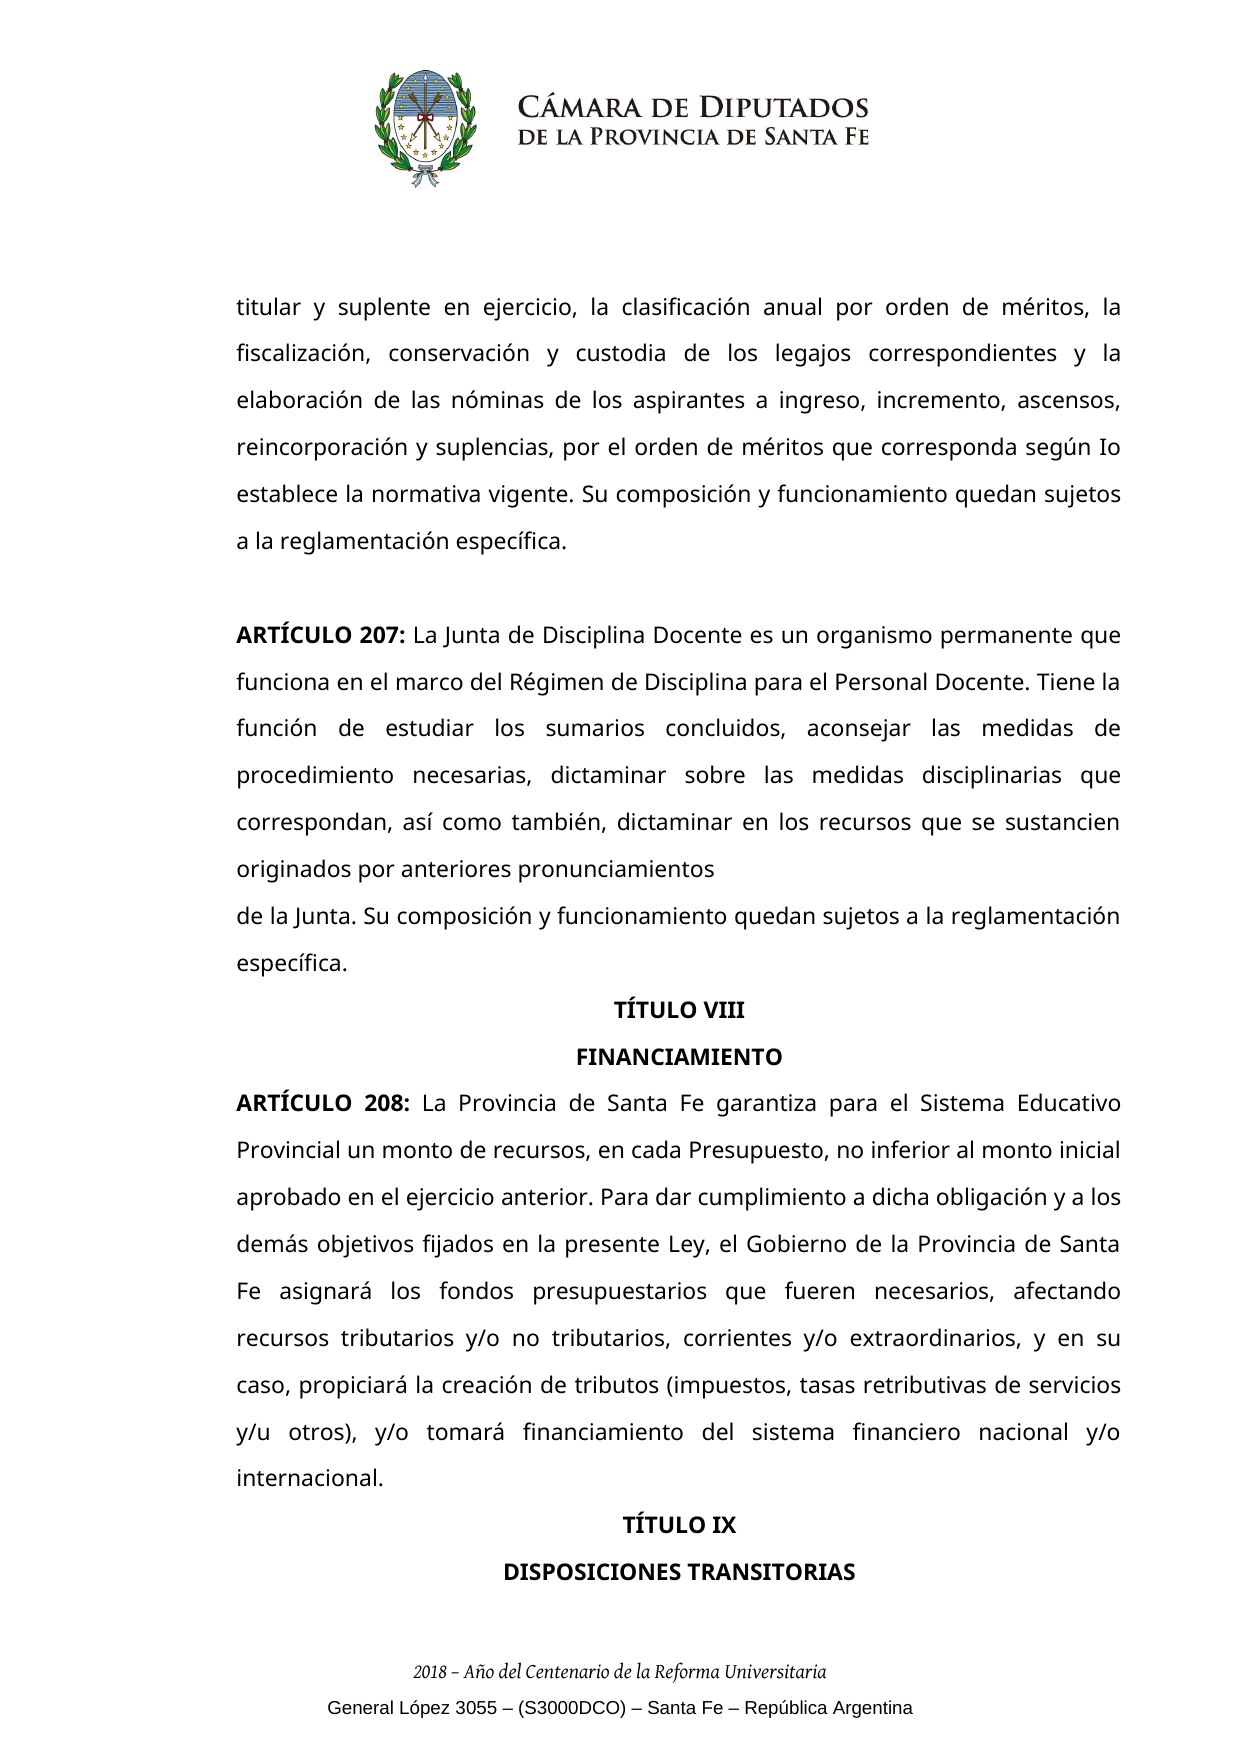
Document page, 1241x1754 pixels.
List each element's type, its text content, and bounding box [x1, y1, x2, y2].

text DISPOSICIONES TRANSITORIAS [236, 1556, 1122, 1587]
text ARTÍCULO 207: La Junta de Disciplina Docente es un organismo permanente que funciona en el marco del Régimen de Disciplina para el Personal Docente. Tiene la función de estudiar los sumarios concluidos, aconsejar las medidas de procedimiento necesarias, dictaminar sobre las medidas disciplinarias que correspondan, así como también, dictaminar en los recursos que se sustancien originados por anteriores pronunciamientos [236, 618, 1122, 884]
text titular y suplente en ejercicio, la clasificación anual por orden de méritos, la fiscalización, conservación y custodia de los legajos correspondientes y la elaboración de las nóminas de los aspirantes a ingreso, incremento, ascensos, reincorporación y suplencias, por el orden de méritos que corresponda según Io establece la normativa vigente. Su composición y funcionamiento quedan sujetos a la reglamentación específica. [236, 290, 1122, 556]
text ARTÍCULO 208: La Provincia de Santa Fe garantiza para el Sistema Educativo Provincial un monto de recursos, en cada Presupuesto, no inferior al monto inicial aprobado en el ejercicio anterior. Para dar cumplimiento a dicha obligación y a los demás objetivos fijados en la presente Ley, el Gobierno de la Provincia de Santa Fe asignará los fondos presupuestarios que fueren necesarios, afectando recursos tributarios y/o no tributarios, corrientes y/o extraordinarios, y en su caso, propiciará la creación de tributos (impuestos, tasas retributivas de servicios y/u otros), y/o tomará financiamiento del sistema financiero nacional y/o internacional. [236, 1087, 1122, 1493]
text TÍTULO IX [236, 1509, 1122, 1540]
text TÍTULO VIII [236, 993, 1122, 1025]
text FINANCIAMIENTO [236, 1040, 1122, 1072]
text de la Junta. Su composición y funcionamiento quedan sujetos a la reglamentación específica. [236, 900, 1122, 978]
picture [374, 70, 869, 192]
